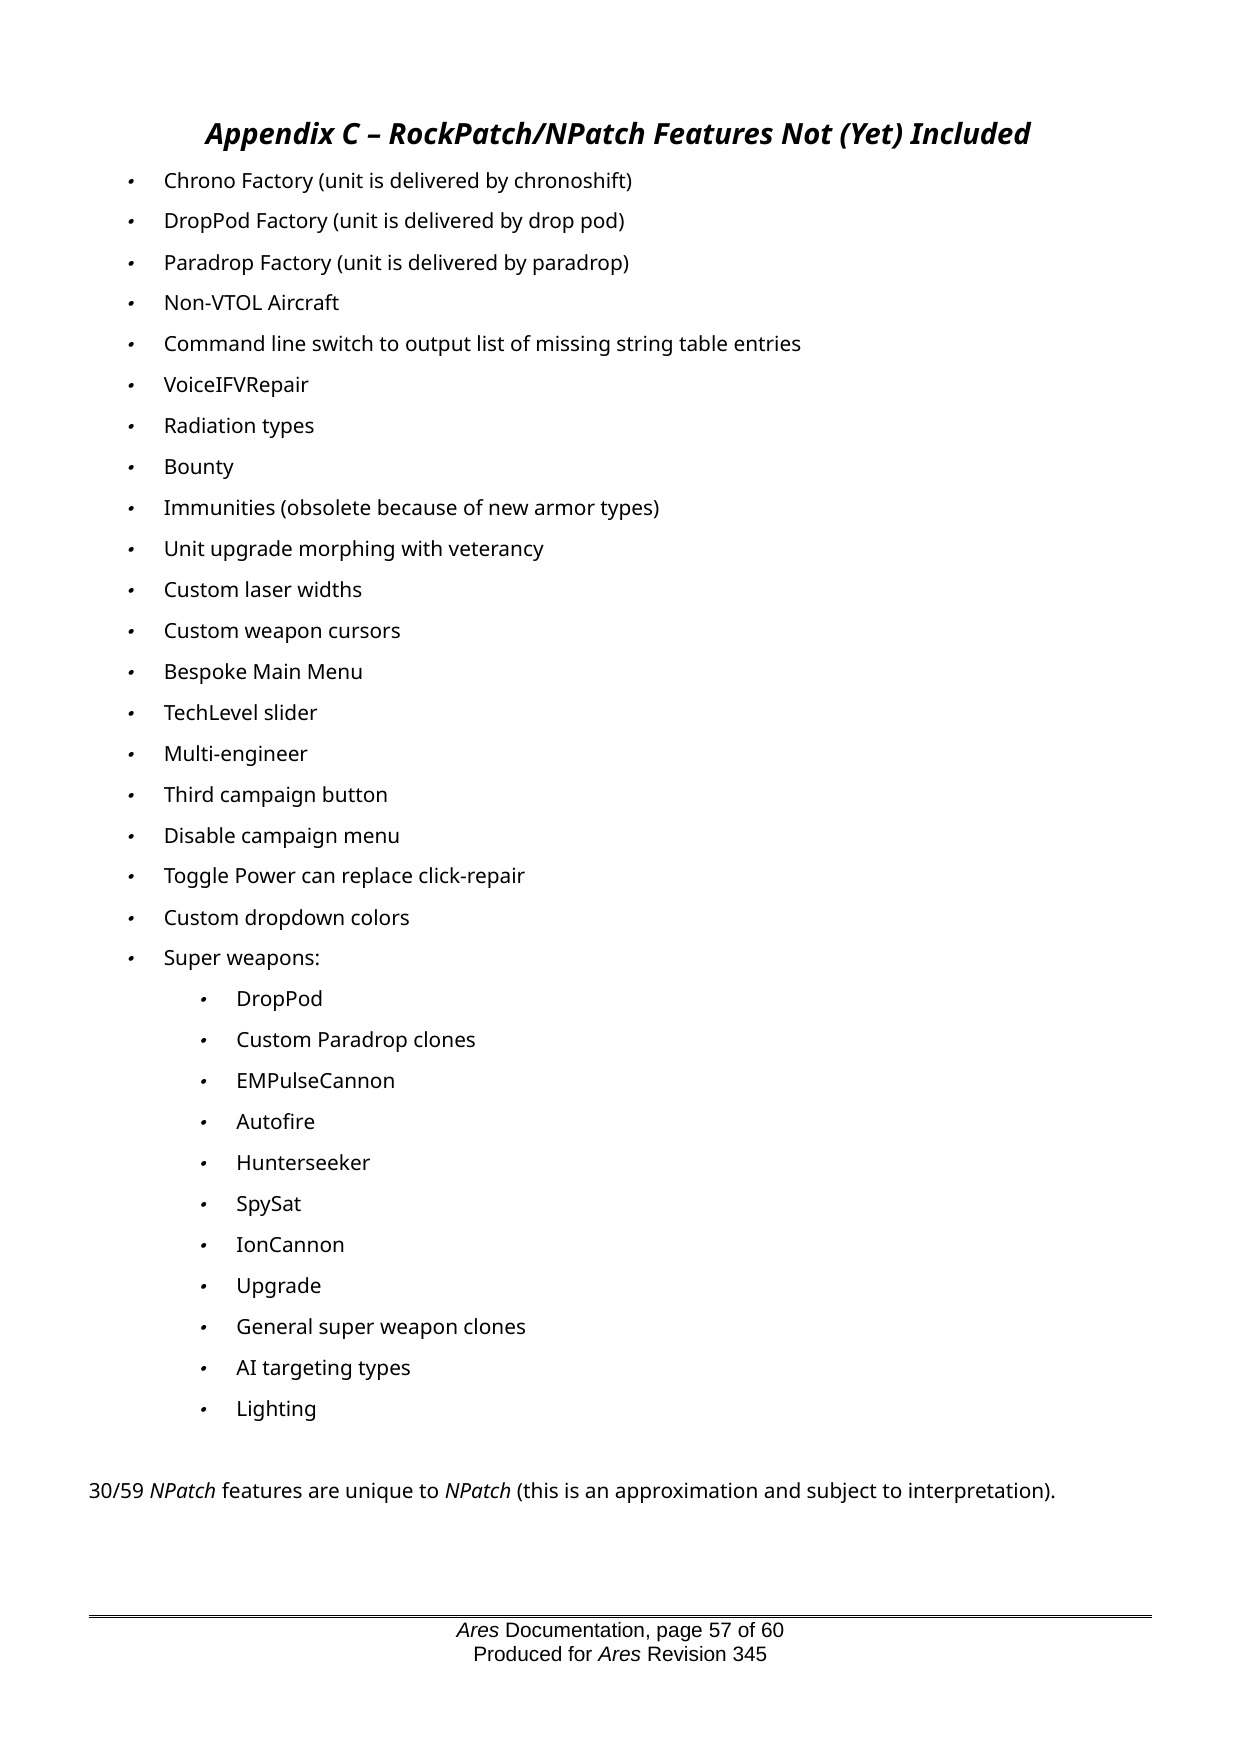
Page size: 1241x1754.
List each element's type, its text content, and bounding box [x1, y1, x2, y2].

list Unit upgrade morphing with veterancy [126, 534, 1152, 563]
list Autofire [199, 1107, 1152, 1136]
list IonCannon [199, 1230, 1152, 1258]
list Multi-engineer [126, 739, 1152, 767]
list Non-VTOL Aircraft [126, 288, 1152, 317]
list DropPod Factory (unit is delivered by drop pod) [126, 207, 1152, 235]
list Third campaign button [126, 780, 1152, 808]
list Paradrop Factory (unit is delivered by paradrop) [126, 248, 1152, 276]
list DropPod [199, 984, 1152, 1013]
list Lighting [199, 1394, 1152, 1422]
list AI targeting types [199, 1353, 1152, 1381]
list Bounty [126, 452, 1152, 481]
list General super weapon clones [199, 1312, 1152, 1340]
list Custom weapon cursors [126, 616, 1152, 644]
list EMPulseCannon [199, 1066, 1152, 1095]
list Upgrade [199, 1271, 1152, 1299]
list Chrono Factory (unit is delivered by chronoshift) [126, 166, 1152, 194]
list Hunterseeker [199, 1148, 1152, 1177]
list Command line switch to output list of missing string table entries [126, 329, 1152, 358]
list Toggle Power can replace click-repair [126, 862, 1152, 890]
list Immunities (obsolete because of new armor types) [126, 493, 1152, 522]
list Custom laser widths [126, 575, 1152, 603]
list SpySat [199, 1189, 1152, 1218]
list Custom dropdown colors [126, 903, 1152, 931]
list Disable campaign menu [126, 821, 1152, 849]
list VoiceIFVRepair [126, 370, 1152, 399]
list TechLevel slider [126, 698, 1152, 726]
text 30/59 NPatch features are unique to NPatch (this is an approximation and subject to interpretation). [88, 1476, 1152, 1504]
subtitle Appendix C – RockPatch/NPatch Features Not (Yet) Included [88, 113, 1152, 153]
list Radiation types [126, 411, 1152, 440]
list Super weapons: [126, 943, 1152, 972]
list Custom Paradrop clones [199, 1025, 1152, 1054]
list Bespoke Main Menu [126, 657, 1152, 685]
